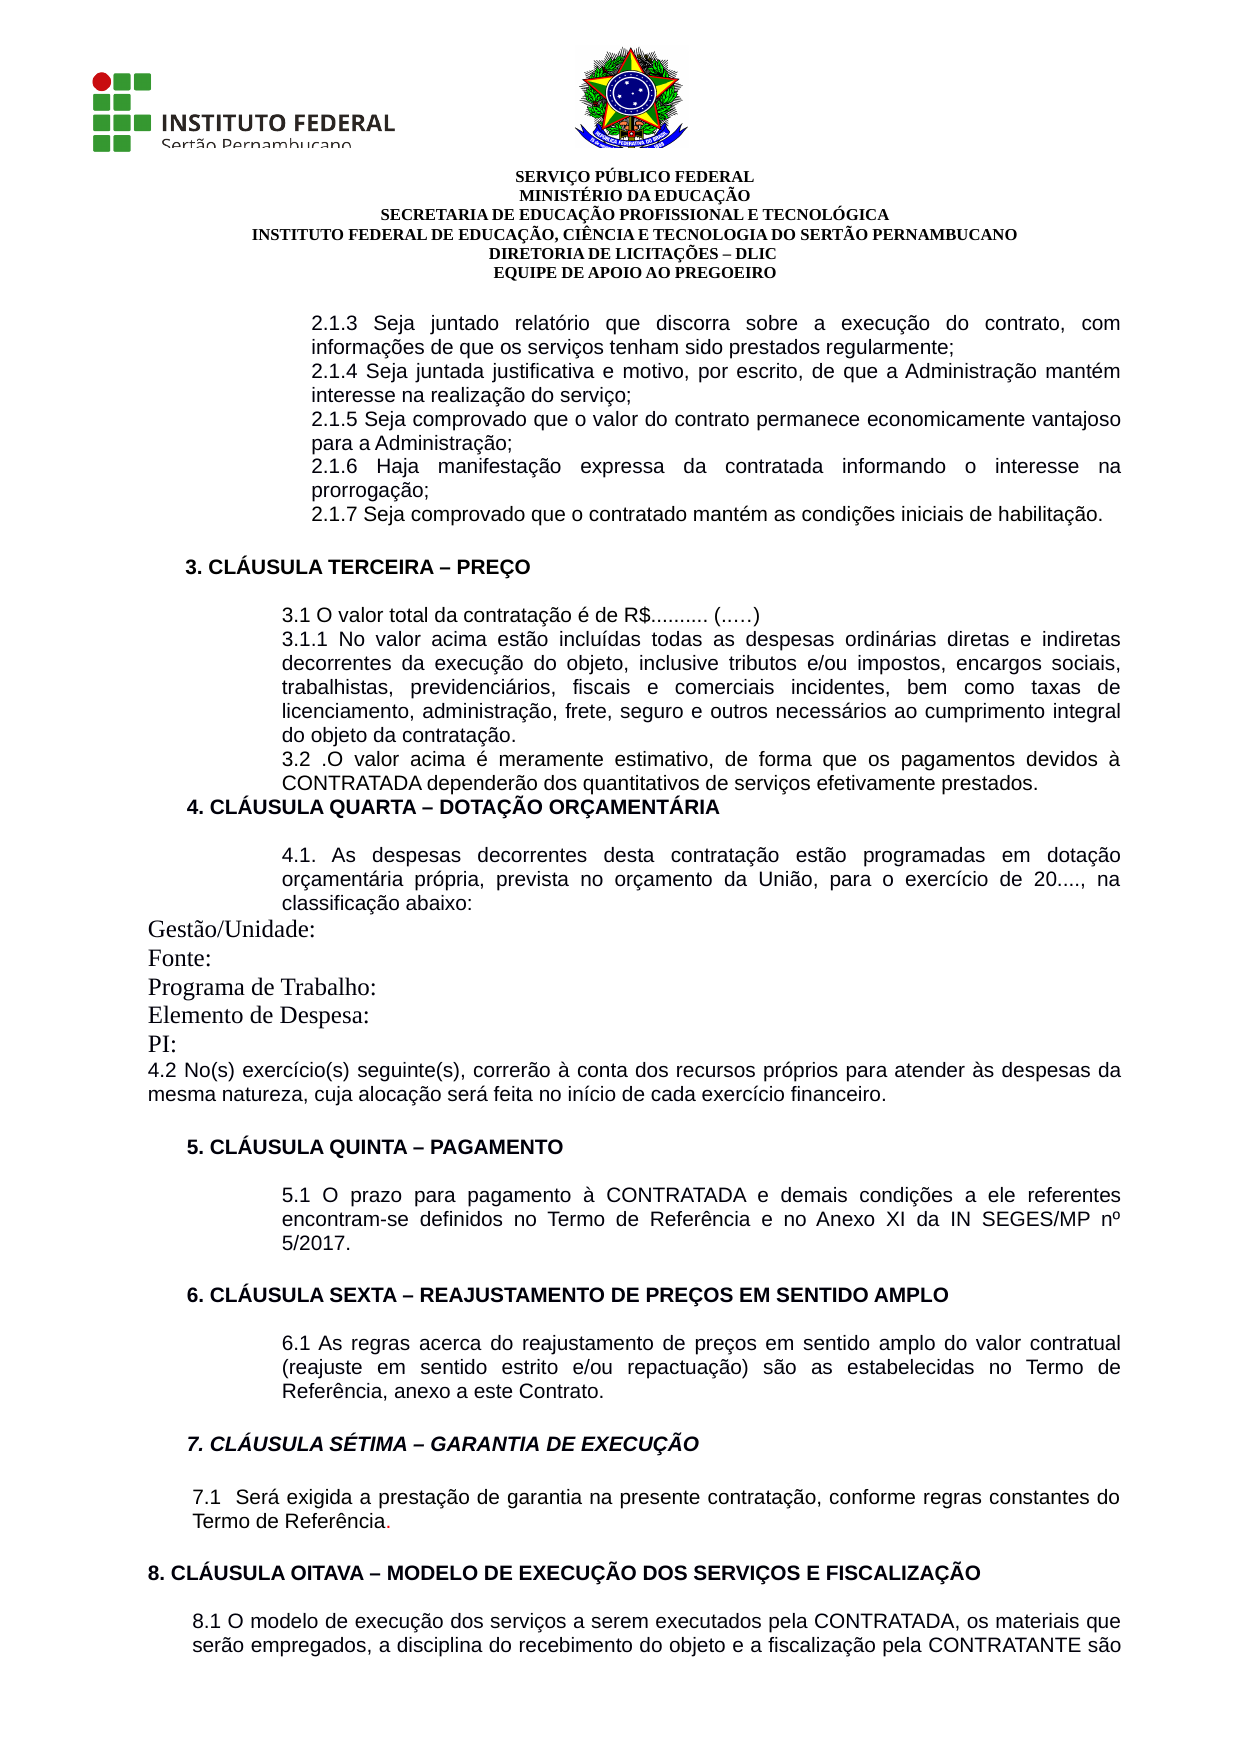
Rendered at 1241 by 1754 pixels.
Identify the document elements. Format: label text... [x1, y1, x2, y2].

list 8.1 O modelo de execução dos serviços a serem executados pela CONTRATADA, os materiais que serão empregados, a disciplina do recebimento do objeto e a fiscalização pela CONTRATANTE são [192, 1609, 1122, 1657]
text Elemento de Despesa: [148, 1001, 1122, 1029]
list 3.2 .O valor acima é meramente estimativo, de forma que os pagamentos devidos à CONTRATADA dependerão dos quantitativos de serviços efetivamente prestados. [207, 747, 1122, 794]
list 4. CLÁUSULA QUARTA – DOTAÇÃO ORÇAMENTÁRIA [148, 794, 1122, 818]
text 4.2 No(s) exercício(s) seguinte(s), correrão à conta dos recursos próprios para atender às despesas da mesma natureza, cuja alocação será feita no início de cada exercício financeiro. [148, 1058, 1122, 1106]
picture [92, 72, 395, 152]
list 6. CLÁUSULA SEXTA – REAJUSTAMENTO DE PREÇOS EM SENTIDO AMPLO [148, 1283, 1122, 1307]
list 2.1.5 Seja comprovado que o valor do contrato permanece economicamente vantajoso para a Administração; [236, 406, 1122, 454]
text Gestão/Unidade: [148, 914, 1122, 943]
list 2.1.3 Seja juntado relatório que discorra sobre a execução do contrato, com informações de que os serviços tenham sido prestados regularmente; [236, 311, 1122, 358]
text PI: [148, 1029, 1122, 1058]
text Programa de Trabalho: [148, 972, 1122, 1001]
list 5.1 O prazo para pagamento à CONTRATADA e demais condições a ele referentes encontram-se definidos no Termo de Referência e no Anexo XI da IN SEGES/MP nº 5/2017. [207, 1183, 1122, 1254]
list 2.1.6 Haja manifestação expressa da contratada informando o interesse na prorrogação; [236, 454, 1122, 502]
list 2.1.7 Seja comprovado que o contratado mantém as condições iniciais de habilitação. [236, 502, 1122, 526]
list 4.1. As despesas decorrentes desta contratação estão programadas em dotação orçamentária própria, prevista no orçamento da União, para o exercício de 20...., na classificação abaixo: [207, 842, 1122, 914]
list 7.1 Será exigida a prestação de garantia na presente contratação, conforme regras constantes do Termo de Referência. [192, 1484, 1122, 1532]
list 8. CLÁUSULA OITAVA – MODELO DE EXECUÇÃO DOS SERVIÇOS E FISCALIZAÇÃO [148, 1561, 1122, 1585]
list 3.1.1 No valor acima estão incluídas todas as despesas ordinárias diretas e indiretas decorrentes da execução do objeto, inclusive tributos e/ou impostos, encargos sociais, trabalhistas, previdenciários, fiscais e comerciais incidentes, bem como taxas de licenciamento, administração, frete, seguro e outros necessários ao cumprimento integral do objeto da contratação. [207, 627, 1122, 747]
list 6.1 As regras acerca do reajustamento de preços em sentido amplo do valor contratual (reajuste em sentido estrito e/ou repactuação) são as estabelecidas no Termo de Referência, anexo a este Contrato. [207, 1331, 1122, 1403]
text Fonte: [148, 943, 1122, 972]
list 5. CLÁUSULA QUINTA – PAGAMENTO [148, 1135, 1122, 1159]
list 2.1.4 Seja juntada justificativa e motivo, por escrito, de que a Administração mantém interesse na realização do serviço; [236, 358, 1122, 406]
list 3. CLÁUSULA TERCEIRA – PREÇO [148, 555, 1122, 579]
list 3.1 O valor total da contratação é de R$.......... (..…) [207, 603, 1122, 627]
list 7. CLÁUSULA SÉTIMA – GARANTIA DE EXECUÇÃO [148, 1432, 1122, 1456]
